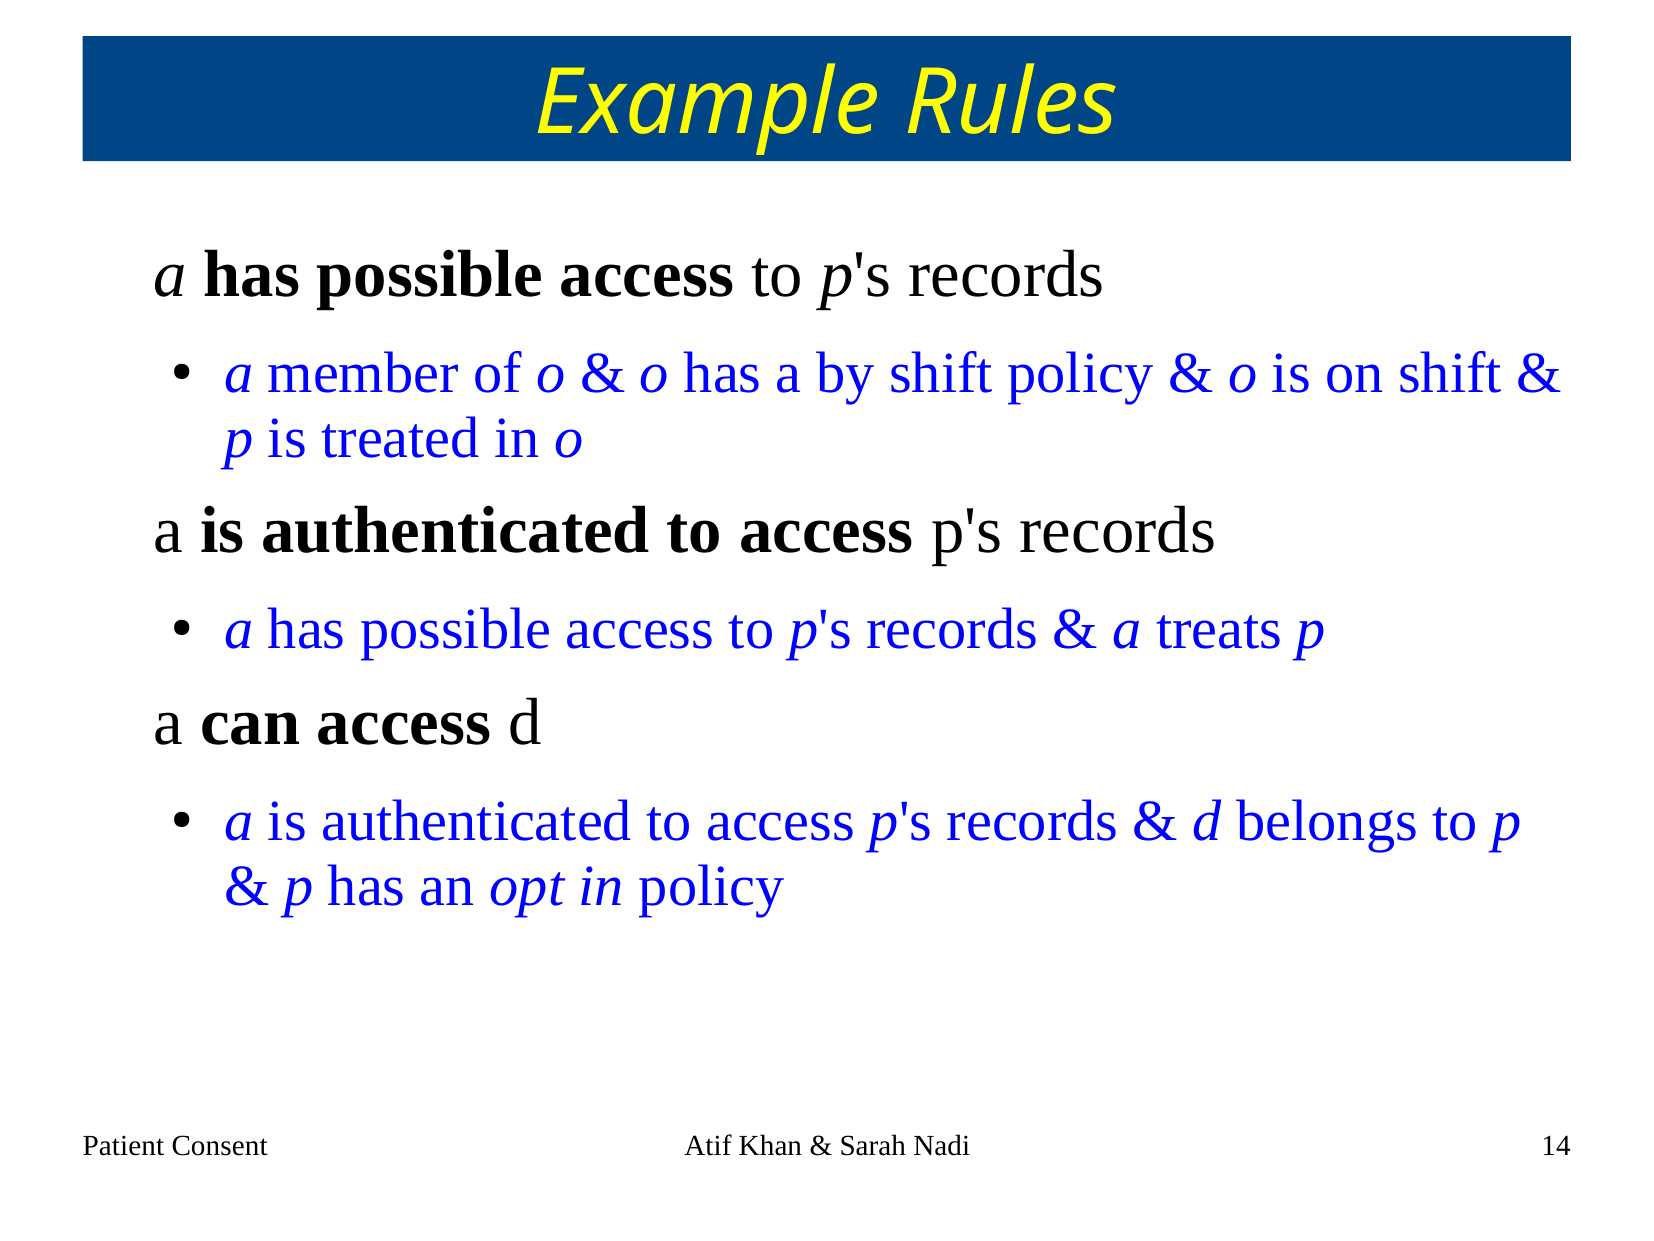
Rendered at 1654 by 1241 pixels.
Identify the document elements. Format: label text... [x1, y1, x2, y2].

title Example Rules [82, 37, 1571, 160]
list a has possible access to p's records a member of o & o has a by shift policy & o is on shift & p is treated in o a is authenticated to access p's records a has possible access to p's records & a treats p a can access d a is authenticated to access p's records & d belongs to p & p has an opt in policy [82, 237, 1571, 1056]
